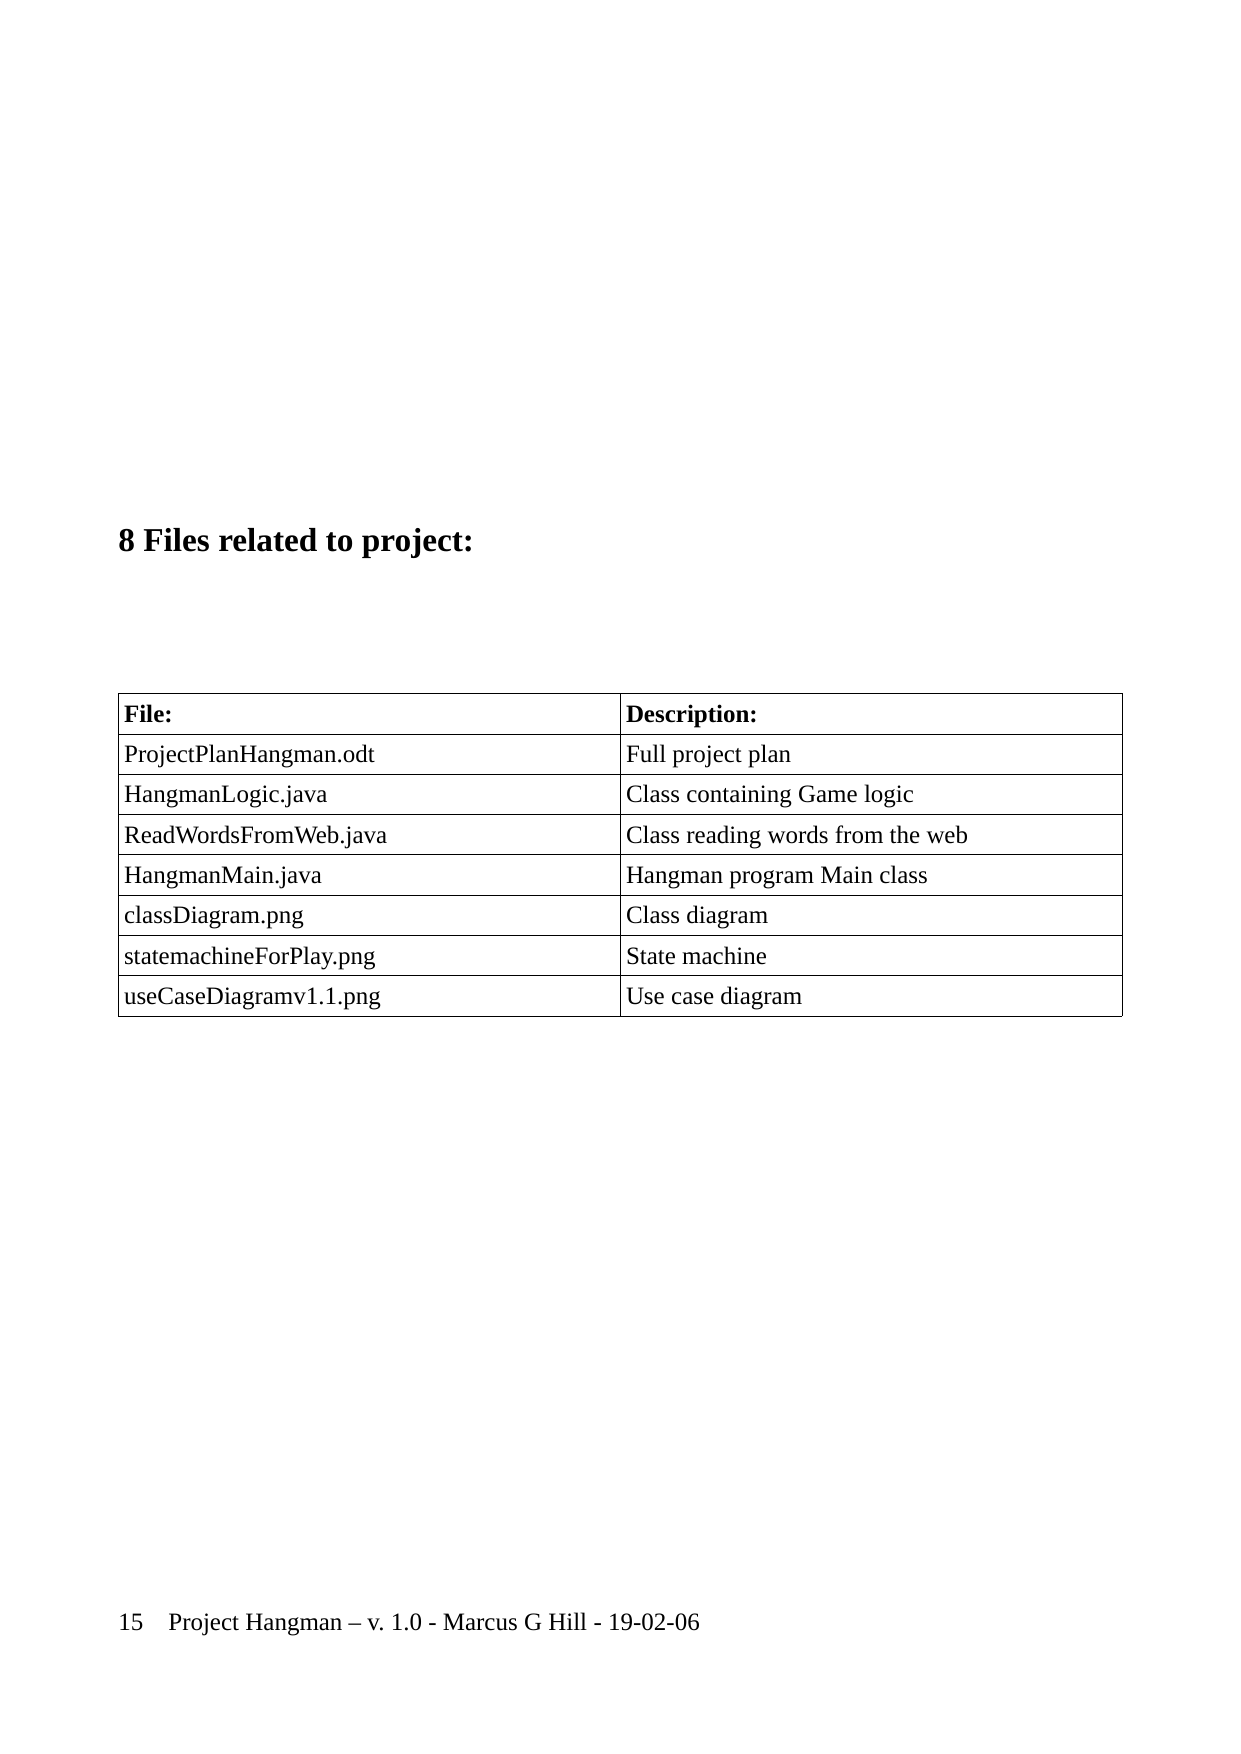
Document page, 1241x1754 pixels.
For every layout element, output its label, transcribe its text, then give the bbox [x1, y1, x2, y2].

table_header File: [119, 694, 620, 733]
table_cell useCaseDiagramv1.1.png [119, 976, 620, 1016]
table_cell ProjectPlanHangman.odt [119, 735, 620, 774]
table_cell Use case diagram [621, 976, 1122, 1016]
table_cell Hangman program Main class [621, 855, 1122, 895]
table_cell ReadWordsFromWeb.java [119, 815, 620, 854]
table_cell Class diagram [621, 896, 1122, 935]
table_cell Class containing Game logic [621, 775, 1122, 814]
table_cell State machine [621, 936, 1122, 975]
text 8 Files related to project: [118, 521, 1122, 559]
table_cell Full project plan [621, 735, 1122, 774]
table_cell statemachineForPlay.png [119, 936, 620, 975]
table_cell classDiagram.png [119, 896, 620, 935]
table_cell Class reading words from the web [621, 815, 1122, 854]
table_cell HangmanMain.java [119, 855, 620, 895]
table_cell HangmanLogic.java [119, 775, 620, 814]
table_header Description: [621, 694, 1122, 733]
